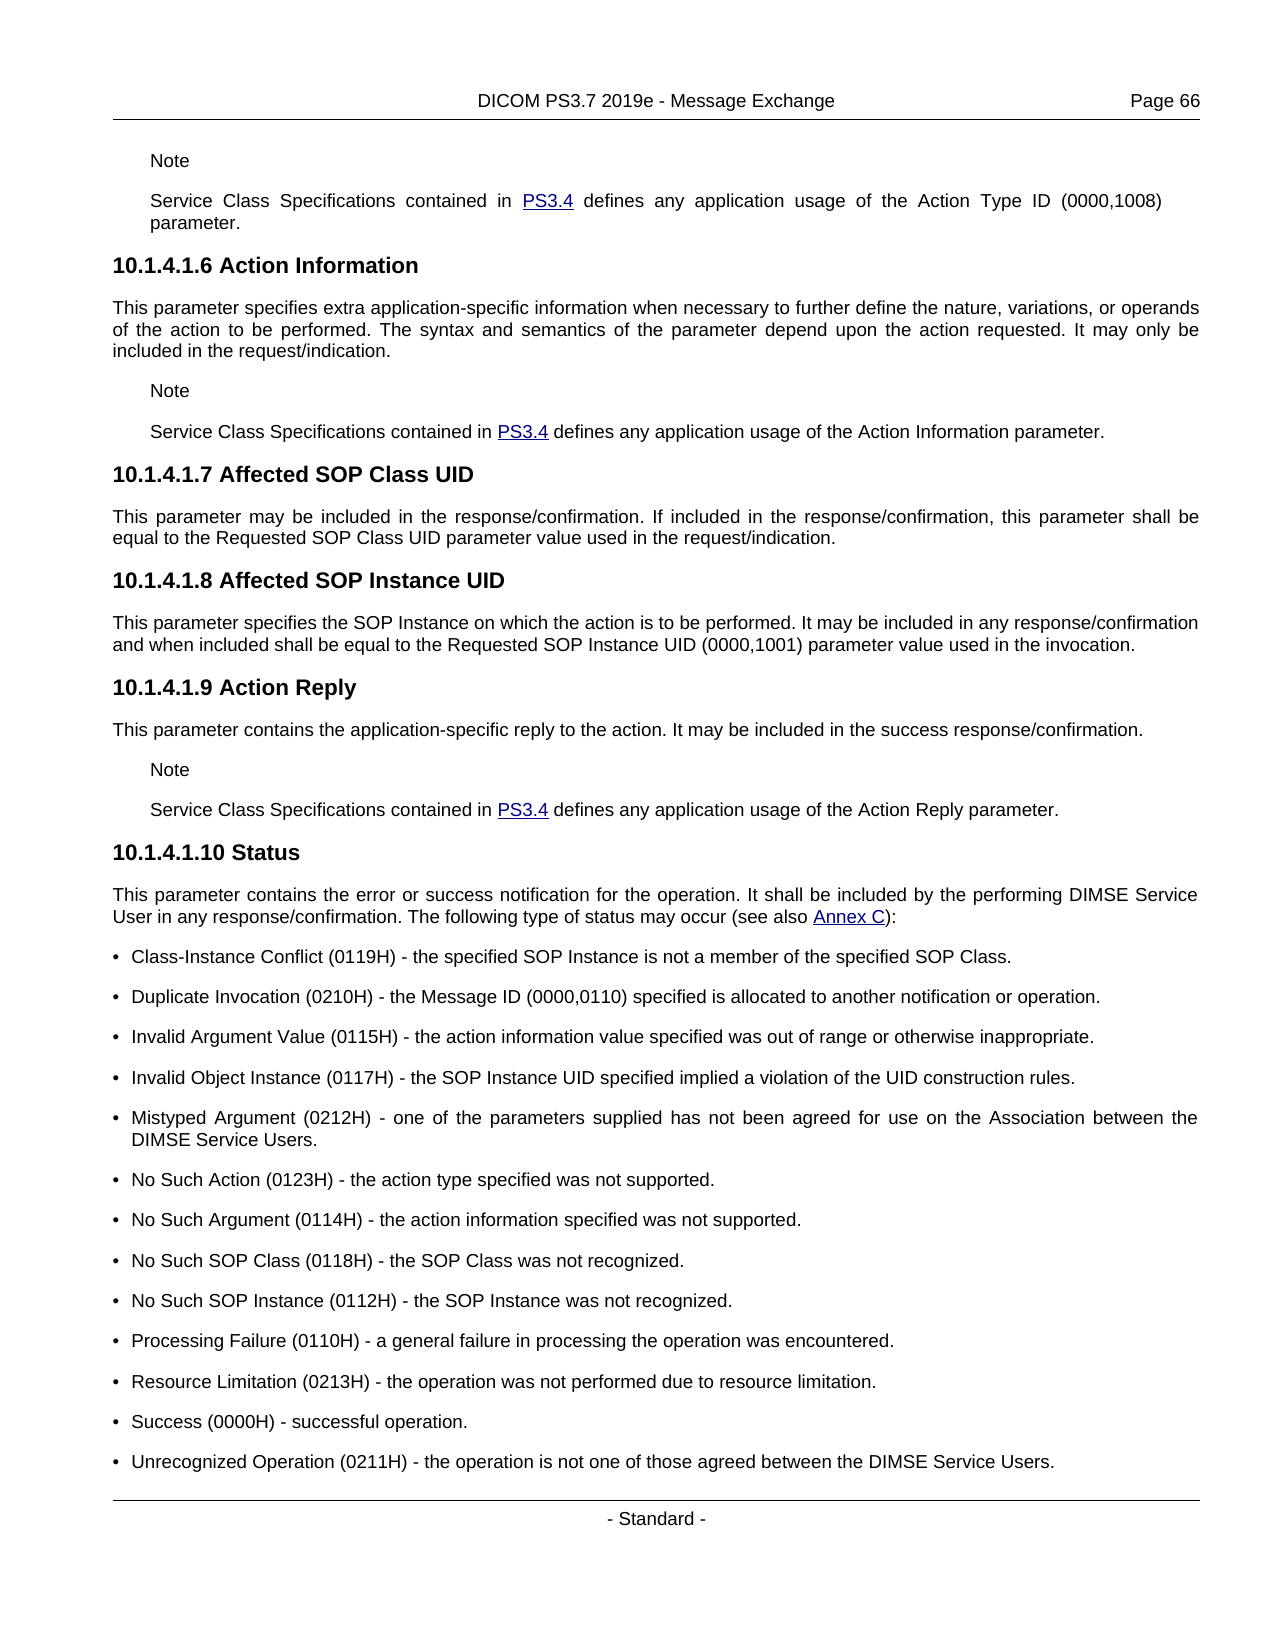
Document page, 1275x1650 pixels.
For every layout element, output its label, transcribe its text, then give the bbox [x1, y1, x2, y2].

text Service Class Specifications contained in PS3.4 defines any application usage of the Action Type ID (0000,1008) parameter. [150, 190, 1162, 233]
text • Mistyped Argument (0212H) - one of the parameters supplied has not been agreed for use on the Association between the DIMSE Service Users. [112, 1107, 1200, 1150]
text • Invalid Argument Value (0115H) - the action information value specified was out of range or otherwise inappropriate. [112, 1026, 1200, 1048]
text This parameter contains the application-specific reply to the action. It may be included in the success response/confirmation. [112, 718, 1200, 740]
text Note [150, 759, 1162, 780]
text • No Such SOP Class (0118H) - the SOP Class was not recognized. [112, 1249, 1200, 1271]
text • Duplicate Invocation (0210H) - the Message ID (0000,0110) specified is allocated to another notification or operation. [112, 986, 1200, 1008]
text Service Class Specifications contained in PS3.4 defines any application usage of the Action Reply parameter. [150, 799, 1162, 821]
text This parameter may be included in the response/confirmation. If included in the response/confirmation, this parameter shall be equal to the Requested SOP Class UID parameter value used in the request/indication. [112, 505, 1200, 548]
text Note [150, 380, 1162, 402]
text • No Such Argument (0114H) - the action information specified was not supported. [112, 1209, 1200, 1231]
text Service Class Specifications contained in PS3.4 defines any application usage of the Action Information parameter. [150, 421, 1162, 442]
text This parameter specifies the SOP Instance on which the action is to be performed. It may be included in any response/confirmation and when included shall be equal to the Requested SOP Instance UID (0000,1001) parameter value used in the invocation. [112, 612, 1200, 655]
text • No Such SOP Instance (0112H) - the SOP Instance was not recognized. [112, 1290, 1200, 1311]
text • Processing Failure (0110H) - a general failure in processing the operation was encountered. [112, 1330, 1200, 1352]
text 10.1.4.1.6 Action Information [112, 252, 1200, 278]
text 10.1.4.1.7 Affected SOP Class UID [112, 461, 1200, 487]
text • Success (0000H) - successful operation. [112, 1411, 1200, 1432]
text This parameter specifies extra application-specific information when necessary to further define the nature, variations, or operands of the action to be performed. The syntax and semantics of the parameter depend upon the action requested. It may only be included in the request/indication. [112, 297, 1200, 361]
text • Class-Instance Conflict (0119H) - the specified SOP Instance is not a member of the specified SOP Class. [112, 946, 1200, 967]
text • Resource Limitation (0213H) - the operation was not performed due to resource limitation. [112, 1370, 1200, 1392]
text 10.1.4.1.9 Action Reply [112, 674, 1200, 699]
text • Unrecognized Operation (0211H) - the operation is not one of those agreed between the DIMSE Service Users. [112, 1451, 1200, 1473]
text Note [150, 150, 1162, 172]
text • No Such Action (0123H) - the action type specified was not supported. [112, 1169, 1200, 1190]
text • Invalid Object Instance (0117H) - the SOP Instance UID specified implied a violation of the UID construction rules. [112, 1067, 1200, 1088]
text This parameter contains the error or success notification for the operation. It shall be included by the performing DIMSE Service User in any response/confirmation. The following type of status may occur (see also Annex C): [112, 884, 1200, 927]
text 10.1.4.1.8 Affected SOP Instance UID [112, 567, 1200, 593]
text 10.1.4.1.10 Status [112, 839, 1200, 865]
